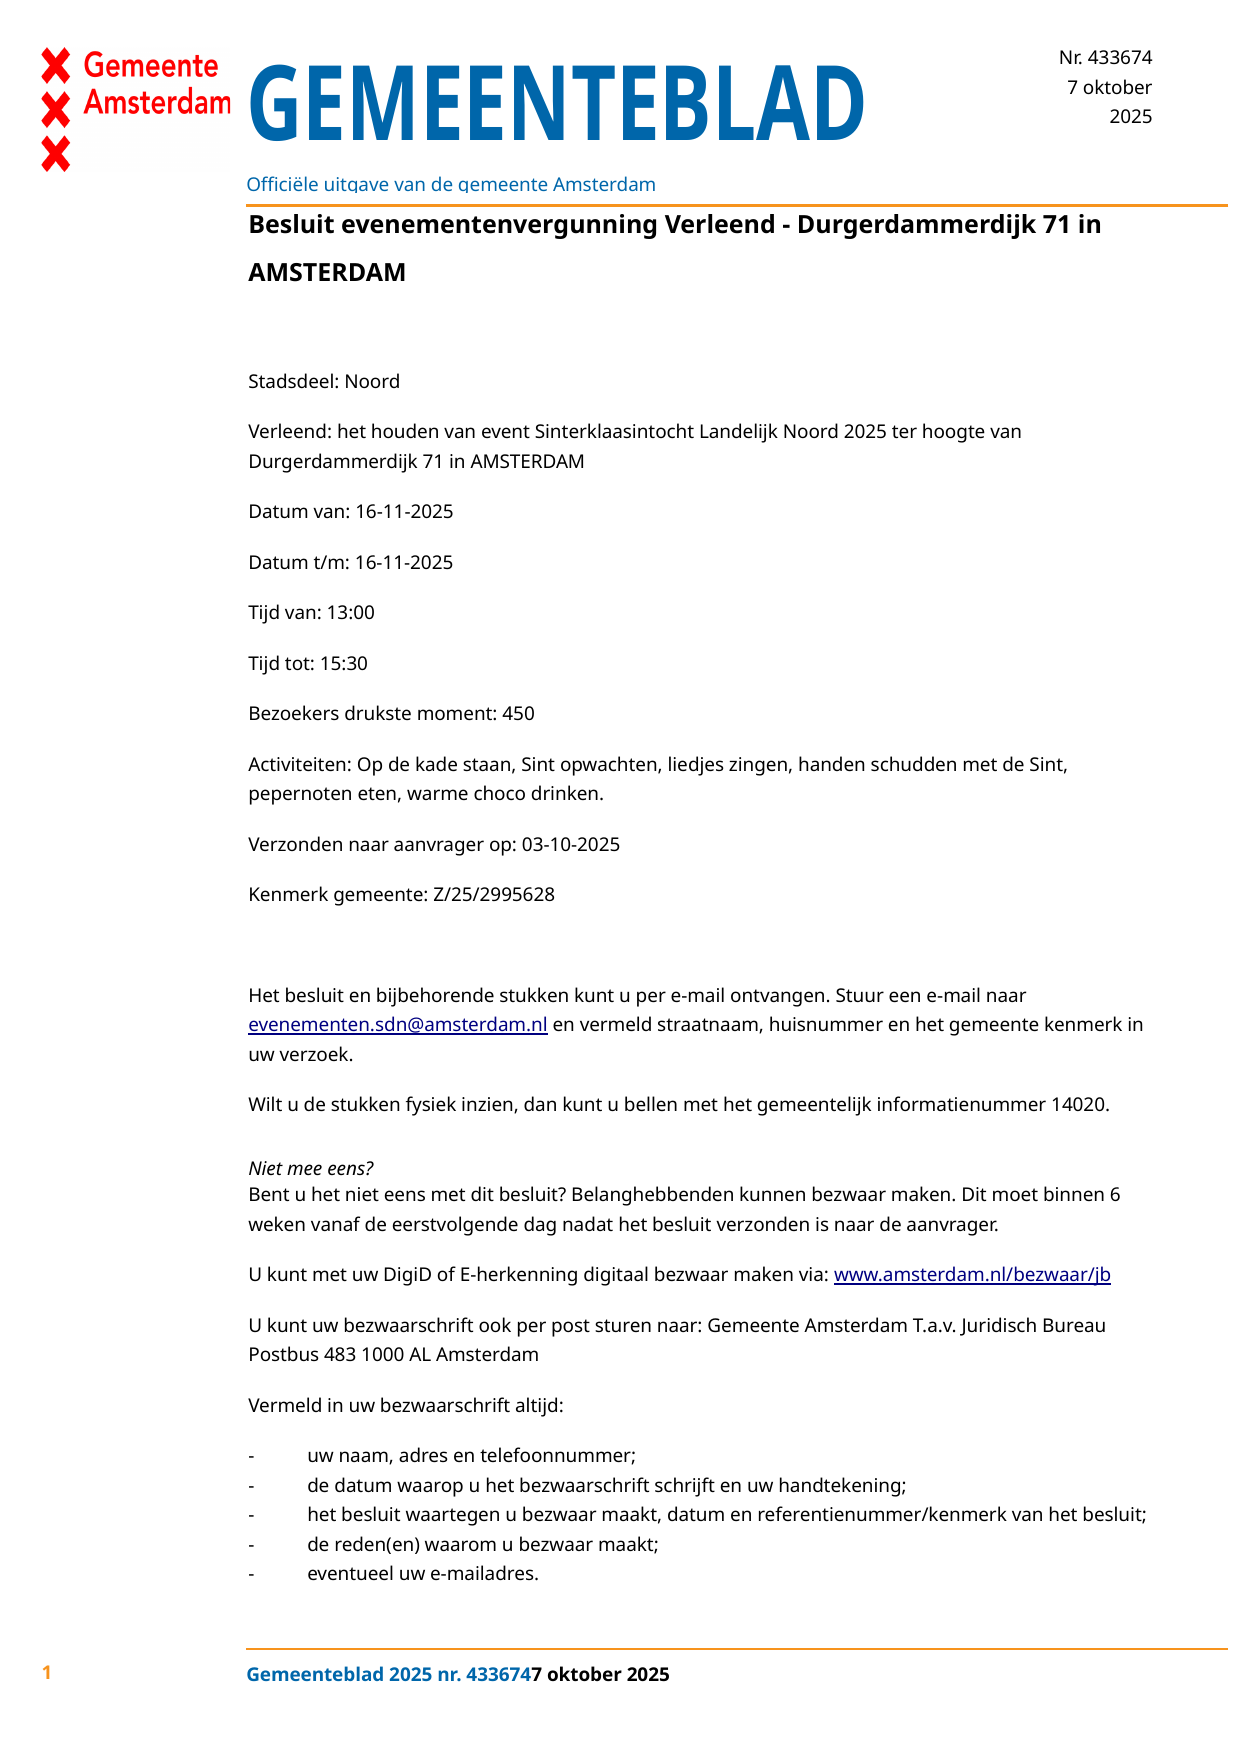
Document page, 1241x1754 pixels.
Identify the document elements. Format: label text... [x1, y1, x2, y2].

text Datum t/m: 16-11-2025 [248, 549, 1152, 575]
list uw naam, adres en telefoonnummer; [248, 1442, 1152, 1468]
text Stadsdeel: Noord [248, 368, 1152, 394]
list eventueel uw e-mailadres. [248, 1561, 1152, 1586]
text U kunt met uw DigiD of E-herkenning digitaal bezwaar maken via: www.amsterdam.nl/bezwaar/jb [248, 1261, 1152, 1287]
text Niet mee eens? [248, 1156, 1152, 1181]
text Vermeld in uw bezwaarschrift altijd: [248, 1392, 1152, 1417]
text Tijd van: 13:00 [248, 599, 1152, 625]
text Datum van: 16-11-2025 [248, 499, 1152, 524]
text Verleend: het houden van event Sinterklaasintocht Landelijk Noord 2025 ter hoogte van Durgerdammerdijk 71 in AMSTERDAM [248, 419, 1152, 474]
text Verzonden naar aanvrager op: 03-10-2025 [248, 831, 1152, 857]
text Bent u het niet eens met dit besluit? Belanghebbenden kunnen bezwaar maken. Dit moet binnen 6 weken vanaf de eerstvolgende dag nadat het besluit verzonden is naar de aanvrager. [248, 1181, 1152, 1237]
text Besluit evenementenvergunning Verleend - Durgerdammerdijk 71 in AMSTERDAM [248, 207, 1152, 288]
text Activiteiten: Op de kade staan, Sint opwachten, liedjes zingen, handen schudden met de Sint, pepernoten eten, warme choco drinken. [248, 751, 1152, 806]
list de datum waarop u het bezwaarschrift schrijft en uw handtekening; [248, 1472, 1152, 1497]
list het besluit waartegen u bezwaar maakt, datum en referentienummer/kenmerk van het besluit; [248, 1501, 1152, 1527]
text Kenmerk gemeente: Z/25/2995628 [248, 881, 1152, 907]
text Het besluit en bijbehorende stukken kunt u per e-mail ontvangen. Stuur een e-mail naar evenementen.sdn@amsterdam.nl en vermeld straatnaam, huisnummer en het gemeente kenmerk in uw verzoek. [248, 982, 1152, 1067]
list de reden(en) waarom u bezwaar maakt; [248, 1531, 1152, 1557]
text Tijd tot: 15:30 [248, 650, 1152, 676]
text Bezoekers drukste moment: 450 [248, 700, 1152, 726]
text Wilt u de stukken fysiek inzien, dan kunt u bellen met het gemeentelijk informatienummer 14020. [248, 1092, 1152, 1117]
text U kunt uw bezwaarschrift ook per post sturen naar: Gemeente Amsterdam T.a.v. Juridisch Bureau Postbus 483 1000 AL Amsterdam [248, 1312, 1152, 1367]
picture [41, 47, 231, 172]
